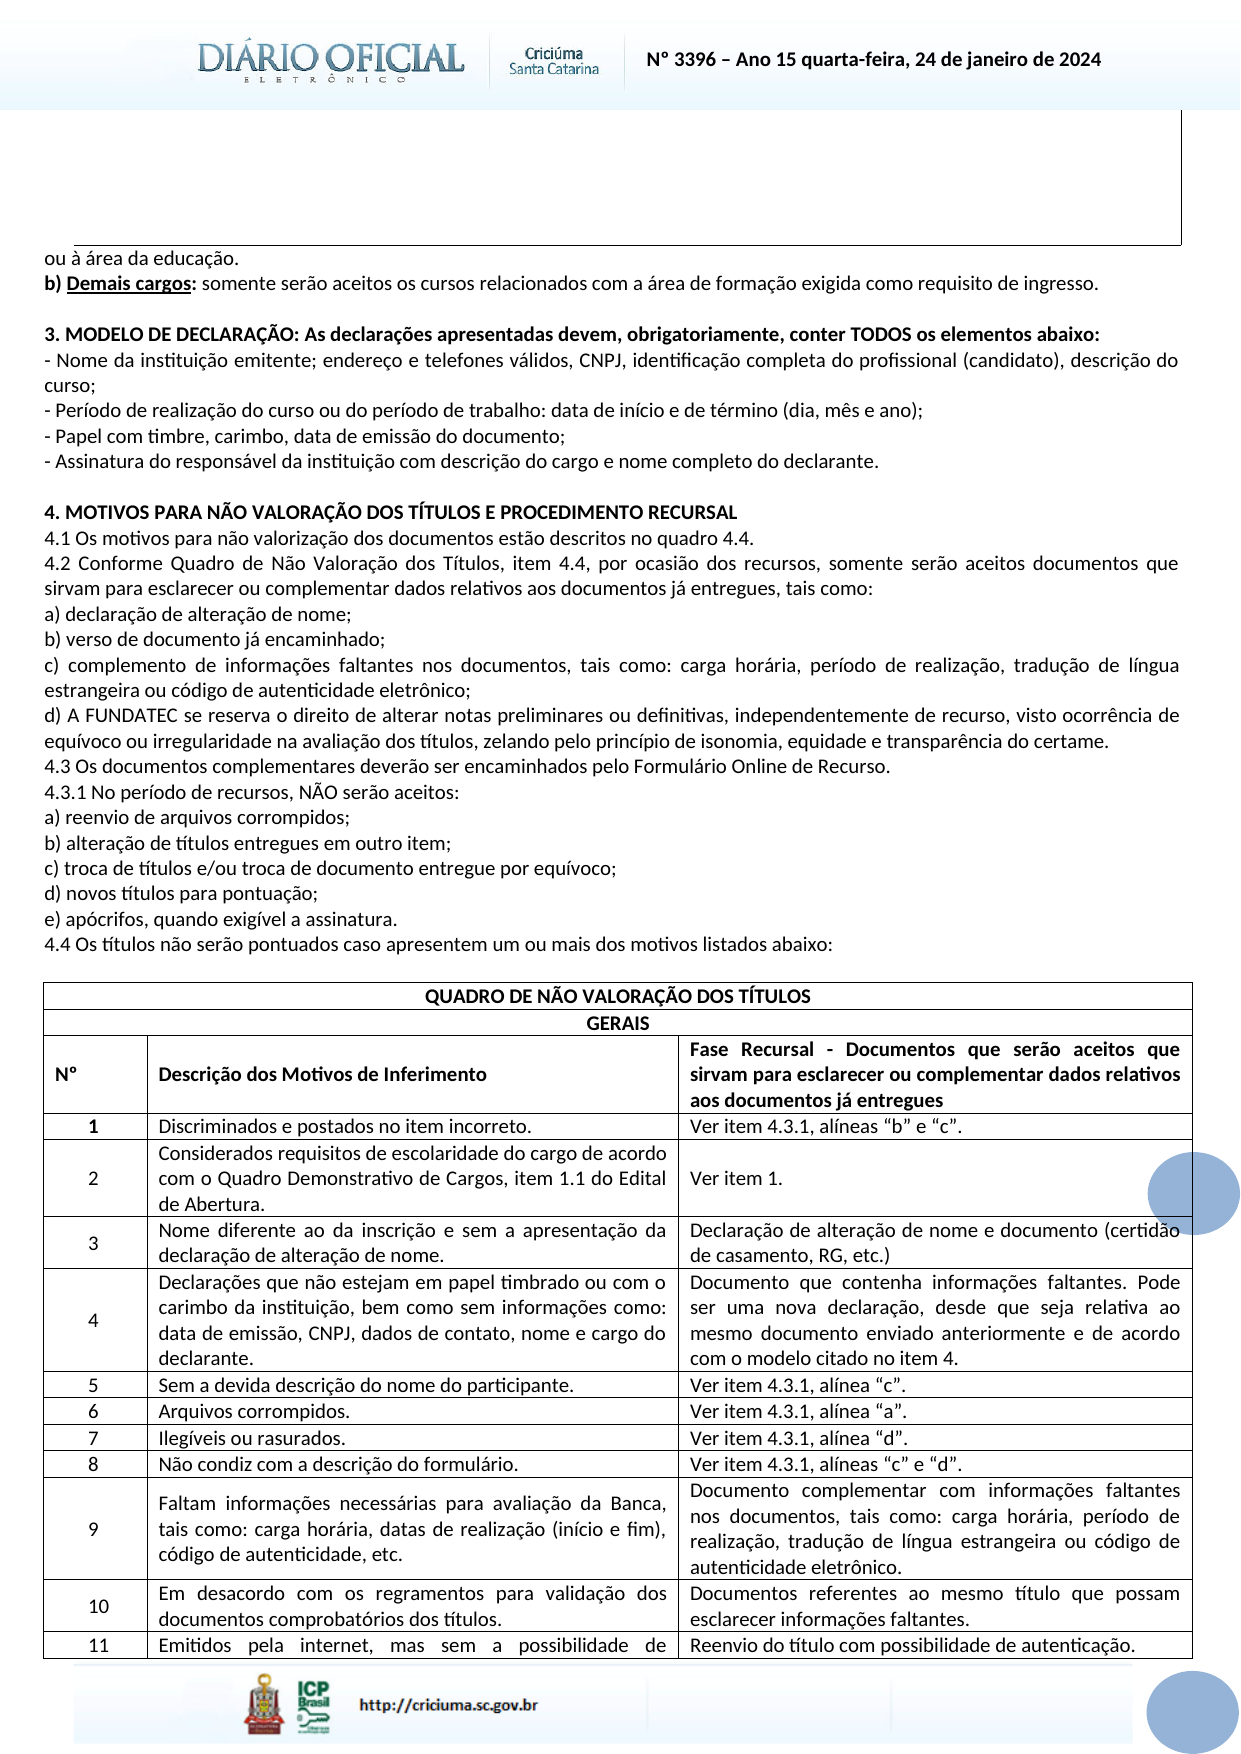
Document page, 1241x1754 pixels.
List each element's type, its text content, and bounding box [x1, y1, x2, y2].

table_cell 11 [44, 1632, 147, 1658]
table_cell Ilegíveis ou rasurados. [148, 1425, 678, 1450]
table_cell Considerados requisitos de escolaridade do cargo de acordo com o Quadro Demonstrativo de Cargos, item 1.1 do Edital de Abertura. [148, 1140, 678, 1216]
list a) reenvio de arquivos corrompidos; [44, 804, 1181, 830]
table_cell Declarações que não estejam em papel timbrado ou com o carimbo da instituição, bem como sem informações como: data de emissão, CNPJ, dados de contato, nome e cargo do declarante. [148, 1269, 678, 1371]
table_cell Documento complementar com informações faltantes nos documentos, tais como: carga horária, período de realização, tradução de língua estrangeira ou código de autenticidade eletrônico. [679, 1478, 1192, 1579]
table_cell Documentos referentes ao mesmo título que possam esclarecer informações faltantes. [679, 1580, 1192, 1631]
text 4. MOTIVOS PARA NÃO VALORAÇÃO DOS TÍTULOS E PROCEDIMENTO RECURSAL [44, 499, 1181, 525]
table_cell Reenvio do título com possibilidade de autenticação. [679, 1632, 1192, 1658]
table_cell Ver item 1. [679, 1140, 1192, 1216]
table_cell 7 [44, 1425, 147, 1450]
list c) troca de títulos e/ou troca de documento entregue por equívoco; [44, 855, 1181, 881]
list e) apócrifos, quando exigível a assinatura. [44, 906, 1181, 931]
table_cell Sem a devida descrição do nome do participante. [148, 1372, 678, 1397]
table_cell Nº [44, 1036, 147, 1112]
table_cell Em desacordo com os regramentos para validação dos documentos comprobatórios dos títulos. [148, 1580, 678, 1631]
table_cell Faltam informações necessárias para avaliação da Banca, tais como: carga horária, datas de realização (início e fim), código de autenticidade, etc. [148, 1478, 678, 1579]
list b) verso de documento já encaminhado; [44, 626, 1181, 652]
table_cell Fase Recursal - Documentos que serão aceitos que sirvam para esclarecer ou complementar dados relativos aos documentos já entregues [679, 1036, 1192, 1112]
text - Nome da instituição emitente; endereço e telefones válidos, CNPJ, identificação completa do profissional (candidato), descrição do curso; [44, 347, 1181, 398]
table_cell Ver item 4.3.1, alíneas “b” e “c”. [679, 1114, 1192, 1139]
table_cell 2 [44, 1140, 147, 1216]
text - Assinatura do responsável da instituição com descrição do cargo e nome completo do declarante. [44, 448, 1181, 474]
table_cell Ver item 4.3.1, alínea “d”. [679, 1425, 1192, 1450]
text - Papel com timbre, carimbo, data de emissão do documento; [44, 423, 1181, 448]
list 4.2 Conforme Quadro de Não Valoração dos Títulos, item 4.4, por ocasião dos recursos, somente serão aceitos documentos que sirvam para esclarecer ou complementar dados relativos aos documentos já entregues, tais como: [44, 550, 1181, 601]
table_header QUADRO DE NÃO VALORAÇÃO DOS TÍTULOS [44, 983, 1192, 1009]
table_cell Não condiz com a descrição do formulário. [148, 1451, 678, 1477]
text 4.4 Os títulos não serão pontuados caso apresentem um ou mais dos motivos listados abaixo: [44, 931, 1181, 957]
table_cell Documento que contenha informações faltantes. Pode ser uma nova declaração, desde que seja relativa ao mesmo documento enviado anteriormente e de acordo com o modelo citado no item 4. [679, 1269, 1192, 1371]
table_cell Nome diferente ao da inscrição e sem a apresentação da declaração de alteração de nome. [148, 1217, 678, 1268]
text d) A FUNDATEC se reserva o direito de alterar notas preliminares ou definitivas, independentemente de recurso, visto ocorrência de equívoco ou irregularidade na avaliação dos títulos, zelando pelo princípio de isonomia, equidade e transparência do certame. [44, 703, 1181, 753]
list b) alteração de títulos entregues em outro item; [44, 830, 1181, 855]
table_cell Ver item 4.3.1, alínea “a”. [679, 1398, 1192, 1424]
table_cell 10 [44, 1580, 147, 1631]
list a) declaração de alteração de nome; [44, 601, 1181, 626]
table_cell Arquivos corrompidos. [148, 1398, 678, 1424]
table_cell 1 [44, 1114, 147, 1139]
table_cell 3 [44, 1217, 147, 1268]
list 4.3 Os documentos complementares deverão ser encaminhados pelo Formulário Online de Recurso. [44, 753, 1181, 779]
table_cell GERAIS [44, 1010, 1192, 1035]
list d) novos títulos para pontuação; [44, 881, 1181, 906]
table_cell 9 [44, 1478, 147, 1579]
text b) Demais cargos: somente serão aceitos os cursos relacionados com a área de formação exigida como requisito de ingresso. [44, 271, 1181, 296]
table_cell 5 [44, 1372, 147, 1397]
table_cell 4 [44, 1269, 147, 1371]
table_cell 8 [44, 1451, 147, 1477]
list 4.1 Os motivos para não valorização dos documentos estão descritos no quadro 4.4. [44, 525, 1181, 550]
text ou à área da educação. [44, 245, 1181, 271]
table_cell Discriminados e postados no item incorreto. [148, 1114, 678, 1139]
table_cell Ver item 4.3.1, alínea “c”. [679, 1372, 1192, 1397]
list 4.3.1 No período de recursos, NÃO serão aceitos: [44, 779, 1181, 804]
table_cell Ver item 4.3.1, alíneas “c” e “d”. [679, 1451, 1192, 1477]
table_cell Declaração de alteração de nome e documento (certidão de casamento, RG, etc.) [679, 1217, 1192, 1268]
text - Período de realização do curso ou do período de trabalho: data de início e de término (dia, mês e ano); [44, 398, 1181, 423]
table_cell Descrição dos Motivos de Inferimento [148, 1036, 678, 1112]
list c) complemento de informações faltantes nos documentos, tais como: carga horária, período de realização, tradução de língua estrangeira ou código de autenticidade eletrônico; [44, 652, 1181, 703]
table_cell Emitidos pela internet, mas sem a possibilidade de [148, 1632, 678, 1658]
table_cell 6 [44, 1398, 147, 1424]
text 3. MODELO DE DECLARAÇÃO: As declarações apresentadas devem, obrigatoriamente, conter TODOS os elementos abaixo: [44, 321, 1181, 347]
